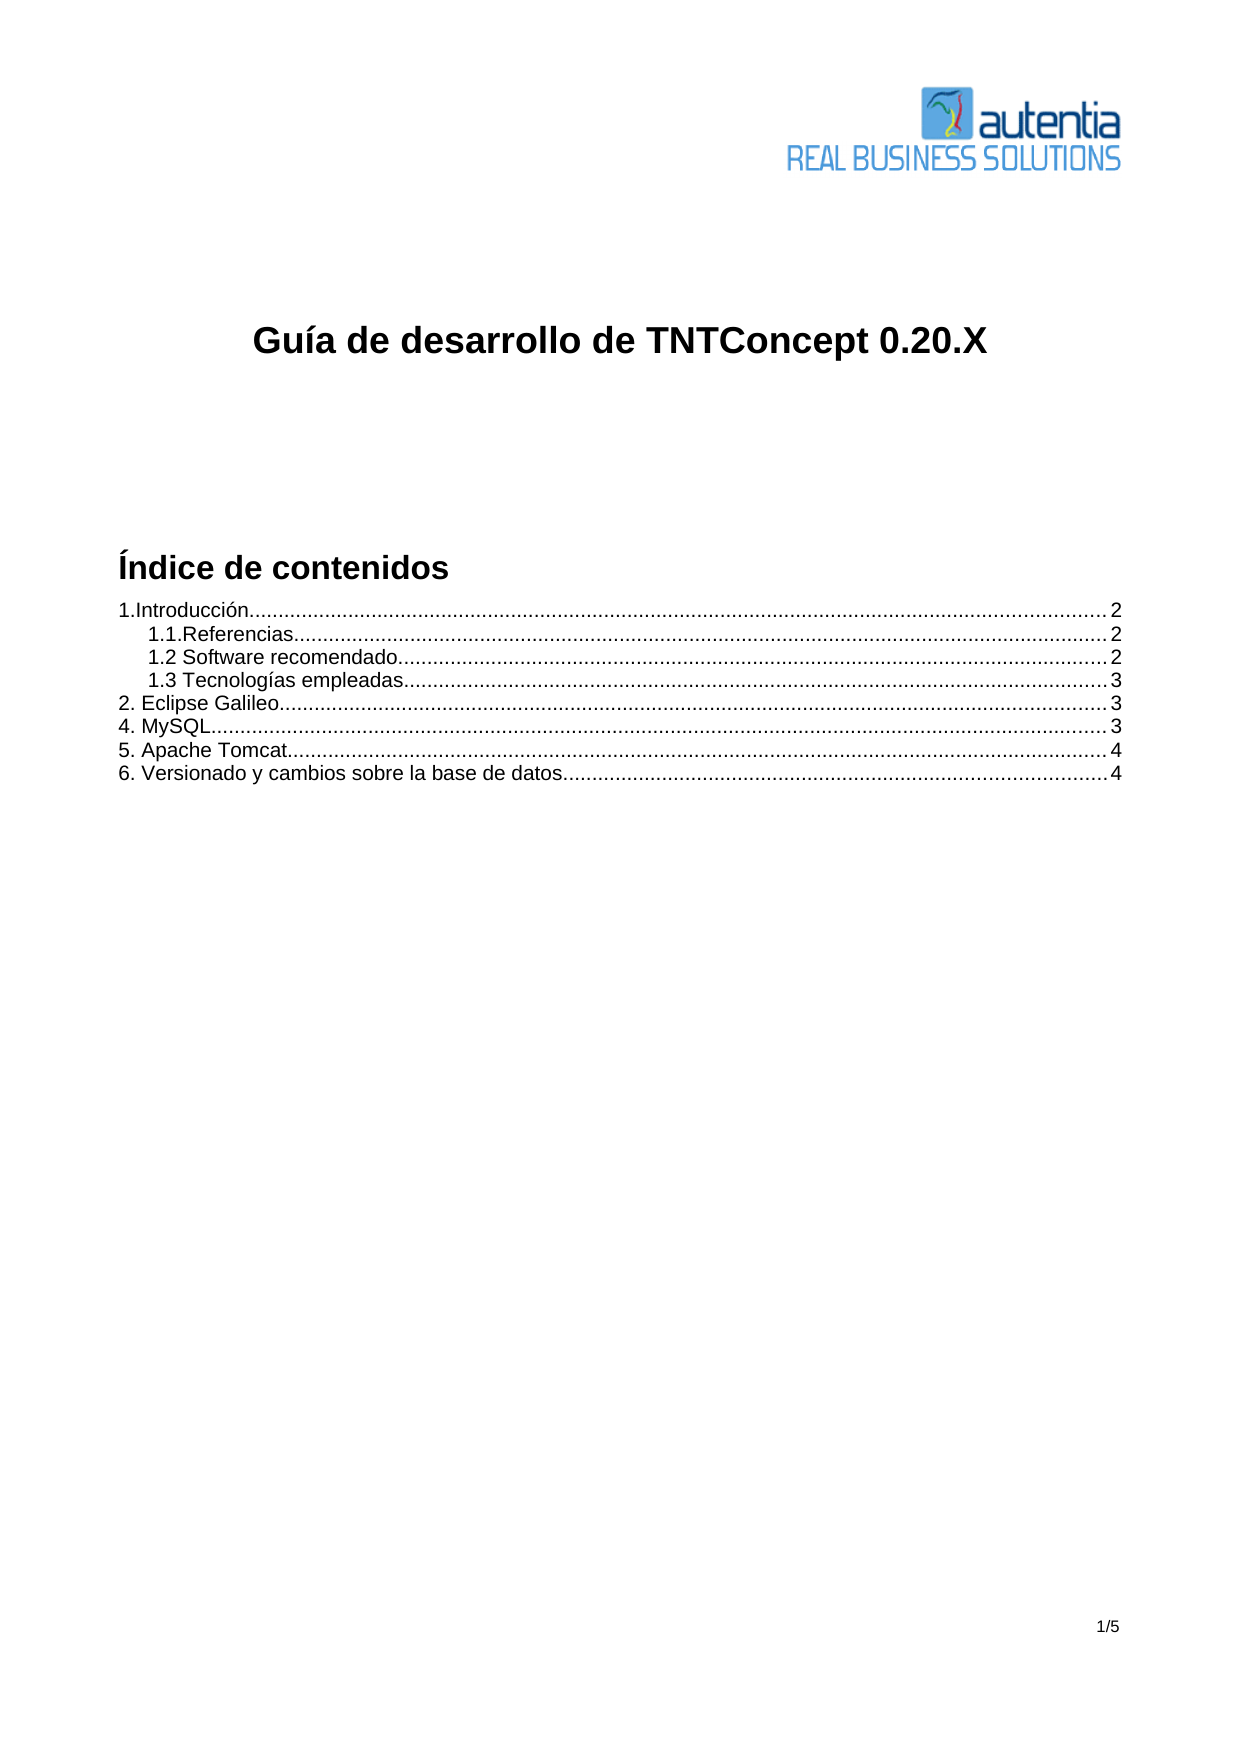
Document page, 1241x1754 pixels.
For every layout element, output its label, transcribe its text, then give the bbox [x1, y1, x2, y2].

text 1.Introducción 2 [118, 599, 1122, 622]
text 1.3 Tecnologías empleadas 3 [148, 669, 1122, 692]
text 2. Eclipse Galileo 3 [118, 692, 1122, 715]
text 6. Versionado y cambios sobre la base de datos 4 [118, 762, 1122, 785]
text 1.1.Referencias 2 [148, 622, 1122, 645]
text 5. Apache Tomcat 4 [118, 738, 1122, 762]
text 1.2 Software recomendado 2 [148, 645, 1122, 669]
picture [782, 85, 1123, 178]
text 4. MySQL 3 [118, 715, 1122, 738]
text Guía de desarrollo de TNTConcept 0.20.X [118, 320, 1122, 362]
subtitle Índice de contenidos [118, 549, 1122, 586]
